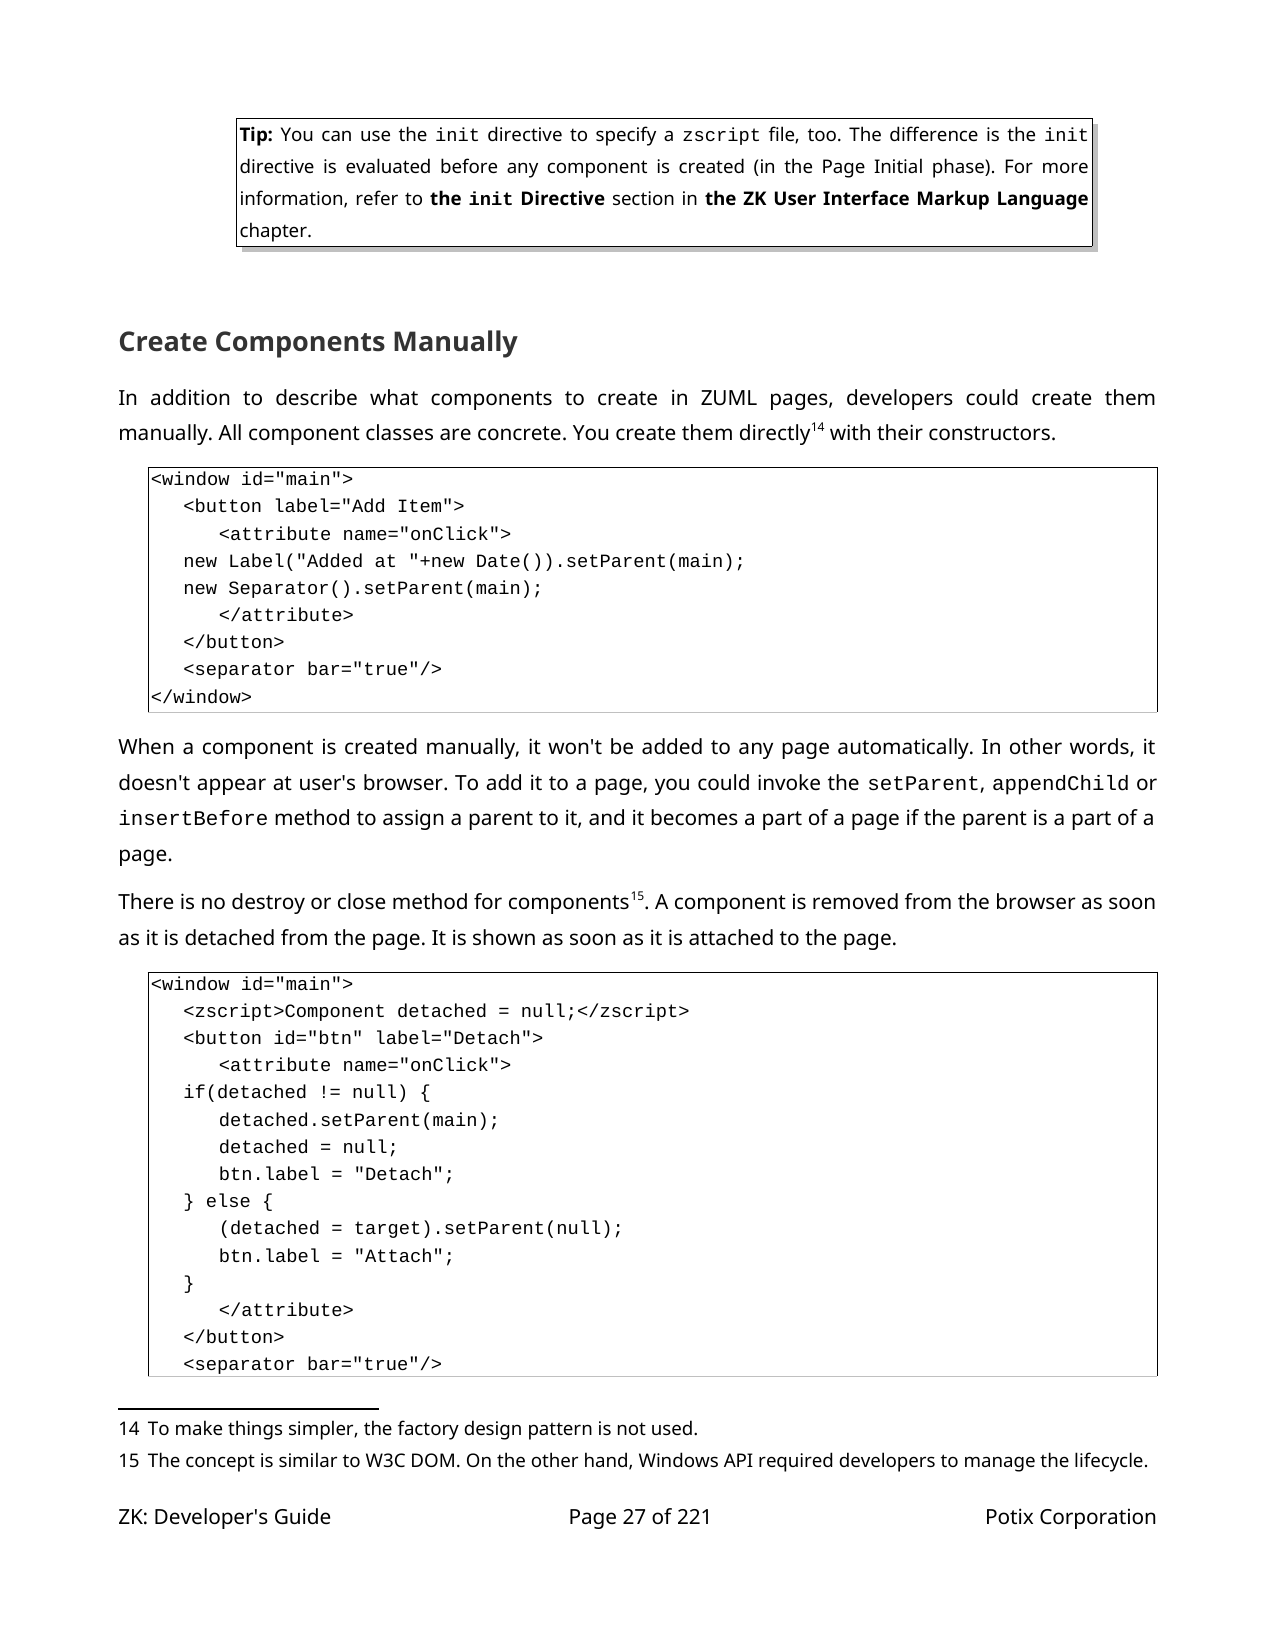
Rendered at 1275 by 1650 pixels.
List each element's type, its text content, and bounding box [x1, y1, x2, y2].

text </attribute> [149, 603, 1157, 627]
text </button> [149, 630, 1157, 654]
text new Separator().setParent(main); [149, 576, 1157, 600]
text </button> [149, 1325, 1157, 1349]
text if(detached != null) { [149, 1080, 1157, 1104]
text There is no destroy or close method for components. A component is removed from the browser as soon as it is detached from the page. It is shown as soon as it is attached to the page. [118, 887, 1157, 951]
text To make things simpler, the factory design pattern is not used. [118, 1416, 1157, 1441]
text new Label("Added at "+new Date()).setParent(main); [149, 548, 1157, 573]
text detached = null; [149, 1135, 1157, 1159]
text <window id="main"> [149, 468, 1157, 491]
text } else { [149, 1189, 1157, 1213]
text btn.label = "Detach"; [149, 1162, 1157, 1186]
text <button id="btn" label="Detach"> [149, 1026, 1157, 1050]
text } [149, 1271, 1157, 1295]
subtitle Create Components Manually [118, 322, 1157, 359]
text (detached = target).setParent(null); [149, 1216, 1157, 1241]
text <separator bar="true"/> [149, 1352, 1157, 1376]
text <window id="main"> [149, 973, 1157, 996]
text In addition to describe what components to create in ZUML pages, developers could create them manually. All component classes are concrete. You create them directly with their constructors. [118, 383, 1157, 446]
text When a component is created manually, it won't be added to any page automatically. In other words, it doesn't appear at user's browser. To add it to a page, you could invoke the setParent, appendChild or insertBefore method to assign a parent to it, and it becomes a part of a page if the parent is a part of a page. [118, 732, 1157, 867]
text btn.label = "Attach"; [149, 1243, 1157, 1268]
text <attribute name="onClick"> [149, 521, 1157, 546]
text The concept is similar to W3C DOM. On the other hand, Windows API required developers to manage the lifecycle. [118, 1447, 1157, 1473]
text Tip: You can use the init directive to specify a zscript file, too. The difference is the init directive is evaluated before any component is created (in the Page Initial phase). For more information, refer to the init Directive section in the ZK User Interface Markup Language chapter. [237, 119, 1092, 246]
text </window> [149, 684, 1157, 712]
text <attribute name="onClick"> [149, 1053, 1157, 1077]
text <separator bar="true"/> [149, 657, 1157, 682]
text <zscript>Component detached = null;</zscript> [149, 999, 1157, 1023]
text <button label="Add Item"> [149, 494, 1157, 518]
text detached.setParent(main); [149, 1107, 1157, 1132]
text </attribute> [149, 1298, 1157, 1322]
